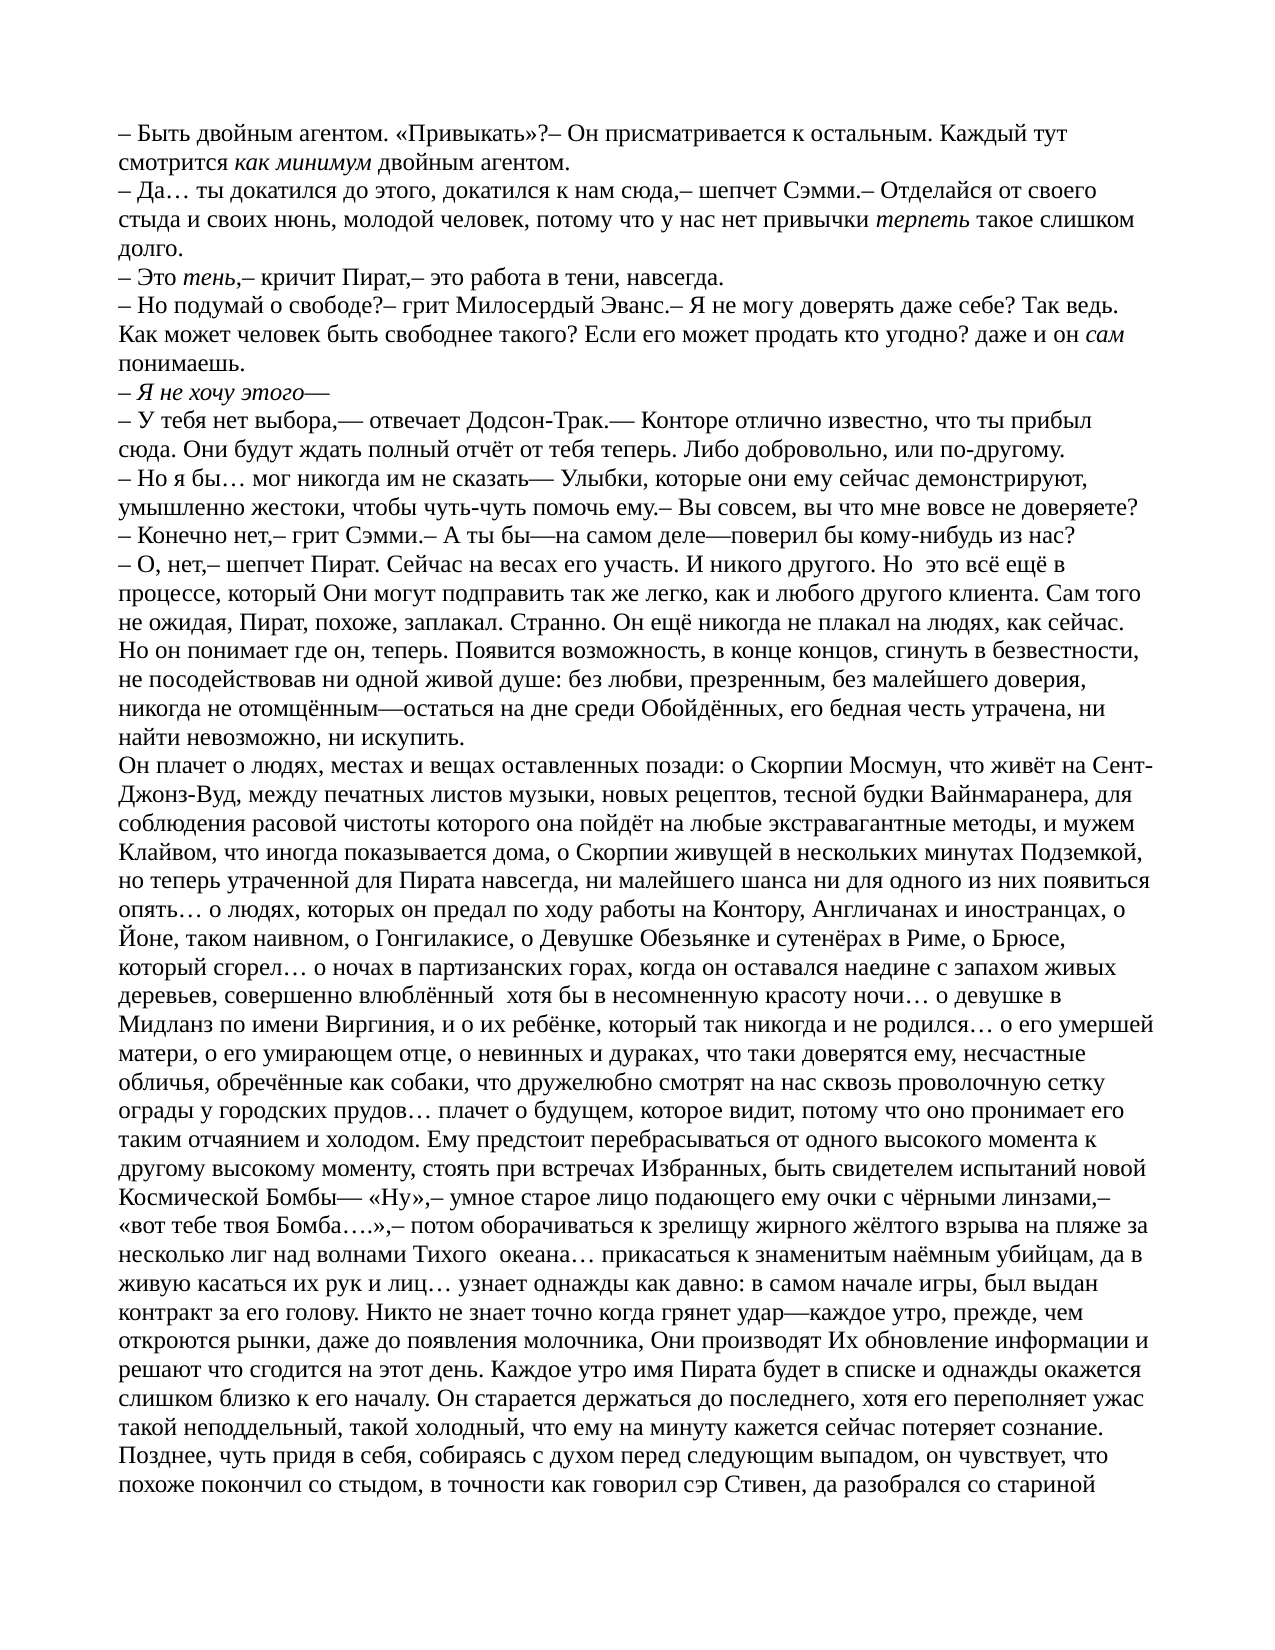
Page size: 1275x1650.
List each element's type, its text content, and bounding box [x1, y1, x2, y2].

text – У тебя нет выбора,— отвечает Додсон-Трак.— Конторе отлично известно, что ты прибыл сюда. Они будут ждать полный отчёт от тебя теперь. Либо добровольно, или по-другому. [118, 406, 1157, 463]
text – Но я бы… мог никогда им не сказать— Улыбки, которые они ему сейчас демонстрируют, умышленно жестоки, чтобы чуть-чуть помочь ему.– Вы совсем, вы что мне вовсе не доверяете? [118, 463, 1157, 521]
text Он плачет о людях, местах и вещах оставленных позади: о Скорпии Мосмун, что живёт на Сент-Джонз-Вуд, между печатных листов музыки, новых рецептов, тесной будки Вайнмаранера, для соблюдения расовой чистоты которого она пойдёт на любые экстравагантные методы, и мужем Клайвом, что иногда показывается дома, о Скорпии живущей в нескольких минутах Подземкой, но теперь утраченной для Пирата навсегда, ни малейшего шанса ни для одного из них появиться опять… о людях, которых он предал по ходу работы на Контору, Англичанах и иностранцах, о Йоне, таком наивном, о Гонгилакисе, о Девушке Обезьянке и сутенёрах в Риме, о Брюсе, который сгорел… о ночах в партизанских горах, когда он оставался наедине с запахом живых деревьев, совершенно влюблённый хотя бы в несомненную красоту ночи… о девушке в Мидланз по имени Виргиния, и о их ребёнке, который так никогда и не родился… о его умершей матери, о его умирающем отце, о невинных и дураках, что таки доверятся ему, несчастные обличья, обречённые как собаки, что дружелюбно смотрят на нас сквозь проволочную сетку ограды у городских прудов… плачет о будущем, которое видит, потому что оно пронимает его таким отчаянием и холодом. Ему предстоит перебрасываться от одного высокого момента к другому высокому моменту, стоять при встречах Избранных, быть свидетелем испытаний новой Космической Бомбы— «Ну»,– умное старое лицо подающего ему очки с чёрными линзами,– «вот тебе твоя Бомба….»,– потом оборачиваться к зрелищу жирного жёлтого взрыва на пляже за несколько лиг над волнами Тихого океана… прикасаться к знаменитым наёмным убийцам, да в живую касаться их рук и лиц… узнает однажды как давно: в самом начале игры, был выдан контракт за его голову. Никто не знает точно когда грянет удар—каждое утро, прежде, чем откроются рынки, даже до появления молочника, Они производят Их обновление информации и решают что сгодится на этот день. Каждое утро имя Пирата будет в списке и однажды окажется слишком близко к его началу. Он старается держаться до последнего, хотя его переполняет ужас такой неподдельный, такой холодный, что ему на минуту кажется сейчас потеряет сознание. Позднее, чуть придя в себя, собираясь с духом перед следующим выпадом, он чувствует, что похоже покончил со стыдом, в точности как говорил сэр Стивен, да разобрался со стариной [118, 751, 1157, 1498]
text – О, нет,– шепчет Пират. Сейчас на весах его участь. И никого другого. Но это всё ещё в процессе, который Они могут подправить так же легко, как и любого другого клиента. Сам того не ожидая, Пират, похоже, заплакал. Странно. Он ещё никогда не плакал на людях, как сейчас. Но он понимает где он, теперь. Появится возможность, в конце концов, сгинуть в безвестности, не посодействовав ни одной живой душе: без любви, презренным, без малейшего доверия, никогда не отомщённым—остаться на дне среди Обойдённых, его бедная честь утрачена, ни найти невозможно, ни искупить. [118, 549, 1157, 751]
text – Я не хочу этого— [118, 377, 1157, 406]
text – Конечно нет,– грит Сэмми.– А ты бы—на самом деле—поверил бы кому-нибудь из нас? [118, 521, 1157, 549]
text – Это тень,– кричит Пират,– это работа в тени, навсегда. [118, 262, 1157, 291]
text – Да… ты докатился до этого, докатился к нам сюда,– шепчет Сэмми.– Отделайся от своего стыда и своих нюнь, молодой человек, потому что у нас нет привычки терпеть такое слишком долго. [118, 176, 1157, 262]
text – Но подумай о свободе?– грит Милосердый Эванс.– Я не могу доверять даже себе? Так ведь. Как может человек быть свободнее такого? Если его может продать кто угодно? даже и он сам понимаешь. [118, 291, 1157, 377]
text – Быть двойным агентом. «Привыкать»?– Он присматривается к остальным. Каждый тут смотрится как минимум двойным агентом. [118, 118, 1157, 176]
